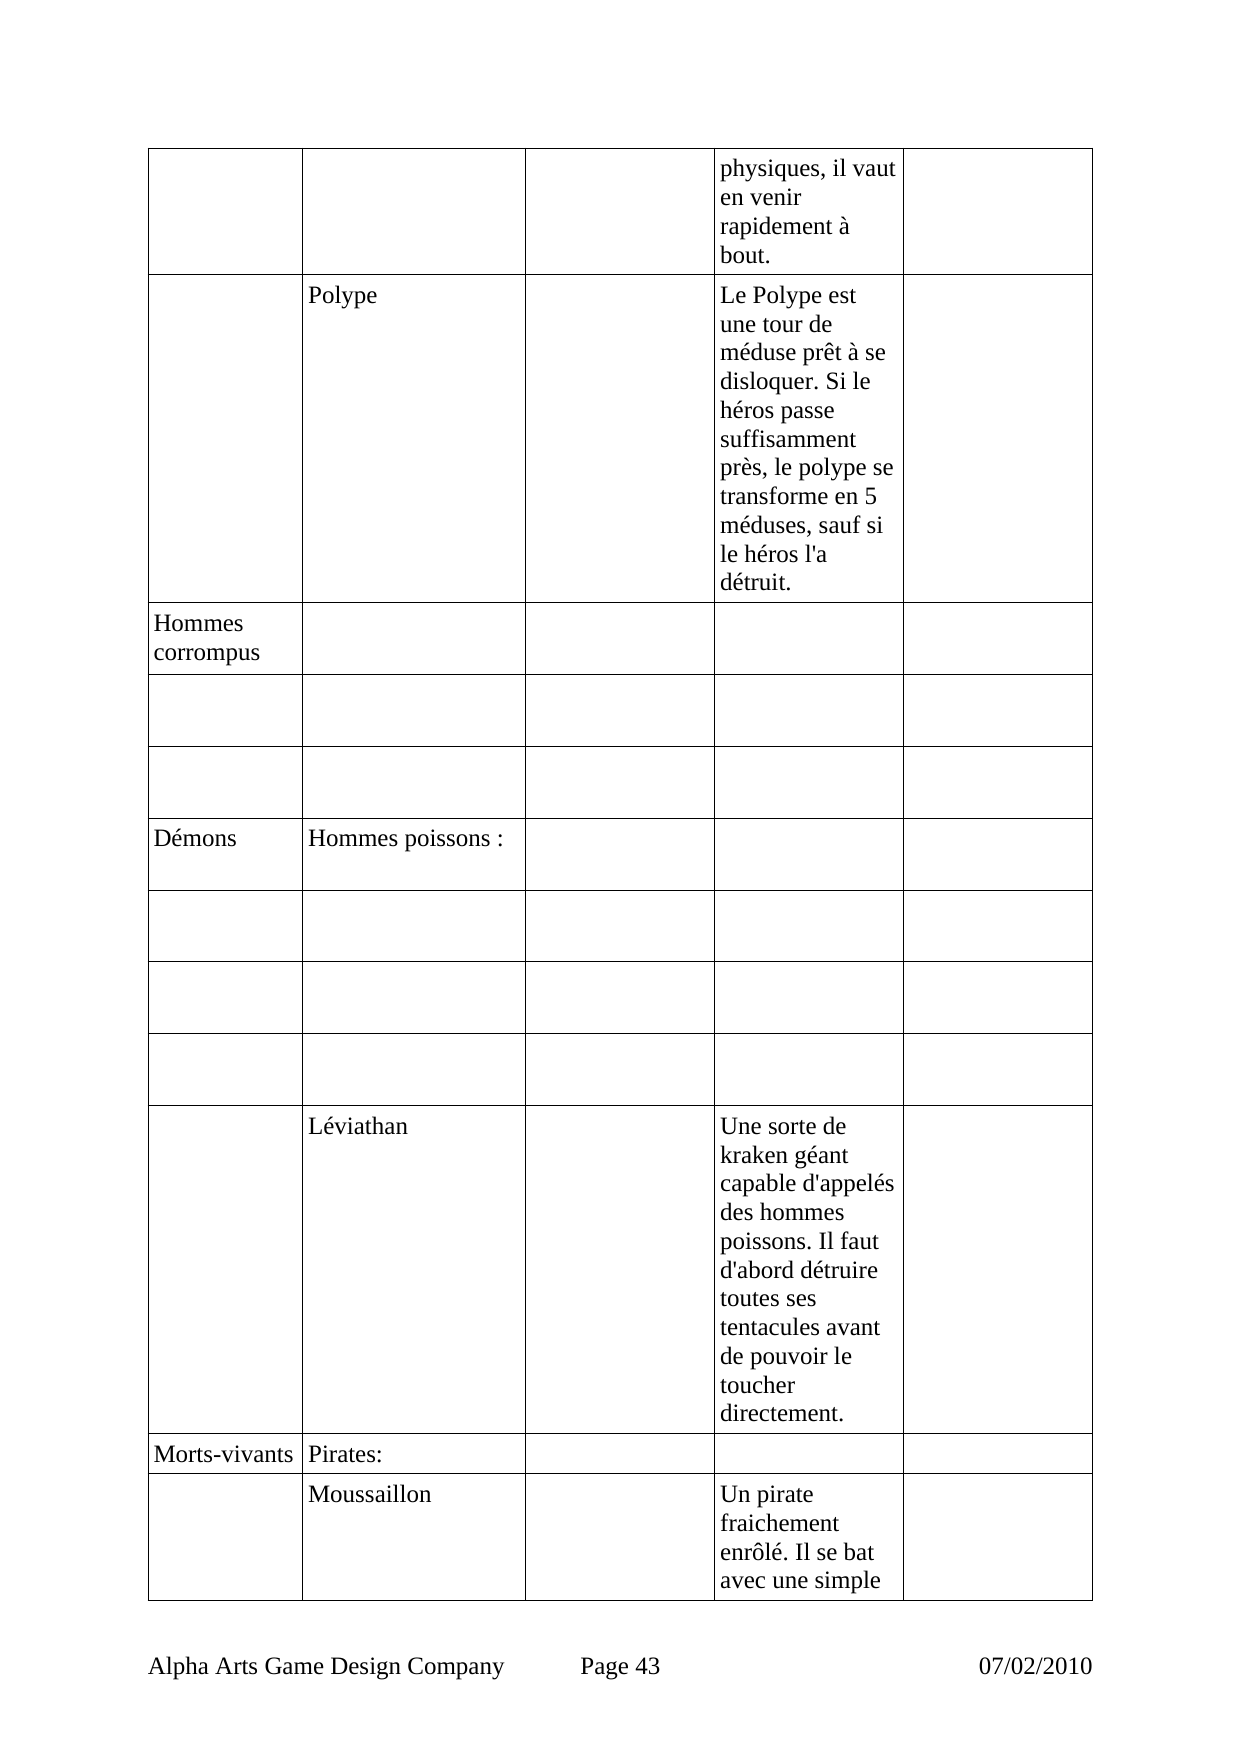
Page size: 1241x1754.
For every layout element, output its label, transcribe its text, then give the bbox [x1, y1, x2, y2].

table_cell [149, 747, 302, 818]
table_cell [303, 149, 525, 274]
table_cell [715, 891, 903, 961]
table_cell Hommes poissons : [303, 819, 525, 889]
table_cell [149, 891, 302, 961]
table_cell Le Polype est une tour de méduse prêt à se disloquer. Si le héros passe suffisamment près, le polype se transforme en 5 méduses, sauf si le héros l'a détruit. [715, 275, 903, 602]
table_cell Démons [149, 819, 302, 889]
table_cell Morts-vivants [149, 1434, 302, 1473]
table_cell Polype [303, 275, 525, 602]
table_cell [149, 1106, 302, 1433]
table_cell [526, 603, 714, 674]
table_cell Pirates: [303, 1434, 525, 1473]
table_cell [149, 149, 302, 274]
table_cell Moussaillon [303, 1474, 525, 1600]
table_cell [715, 603, 903, 674]
table_cell [526, 1034, 714, 1105]
table_cell [303, 675, 525, 746]
table_cell [904, 675, 1092, 746]
table_cell [526, 1434, 714, 1473]
table_cell Un pirate fraichement enrôlé. Il se bat avec une simple [715, 1474, 903, 1600]
table_cell [303, 891, 525, 961]
table_cell [715, 1034, 903, 1105]
table_cell [149, 1034, 302, 1105]
table_cell [526, 1474, 714, 1600]
table_cell [904, 747, 1092, 818]
table_cell Une sorte de kraken géant capable d'appelés des hommes poissons. Il faut d'abord détruire toutes ses tentacules avant de pouvoir le toucher directement. [715, 1106, 903, 1433]
table_cell [526, 747, 714, 818]
table_cell [904, 891, 1092, 961]
table_cell [149, 962, 302, 1033]
table_cell [526, 675, 714, 746]
table_cell [526, 149, 714, 274]
table_cell [715, 675, 903, 746]
table_cell [904, 1034, 1092, 1105]
table_cell [715, 819, 903, 889]
table_cell Hommes corrompus [149, 603, 302, 674]
table_cell [149, 675, 302, 746]
table_cell [526, 891, 714, 961]
table_cell physiques, il vaut en venir rapidement à bout. [715, 149, 903, 274]
table_cell [303, 962, 525, 1033]
table_cell [904, 1474, 1092, 1600]
table_cell [904, 1106, 1092, 1433]
table_cell [526, 275, 714, 602]
table_cell [904, 275, 1092, 602]
table_cell [526, 819, 714, 889]
table_cell [303, 603, 525, 674]
table_cell Léviathan [303, 1106, 525, 1433]
table_cell [904, 149, 1092, 274]
table_cell [526, 1106, 714, 1433]
table_cell [715, 962, 903, 1033]
table_cell [715, 747, 903, 818]
table_cell [904, 603, 1092, 674]
table_cell [526, 962, 714, 1033]
table_cell [715, 1434, 903, 1473]
table_cell [904, 1434, 1092, 1473]
table_cell [149, 275, 302, 602]
table_cell [904, 819, 1092, 889]
table_cell [149, 1474, 302, 1600]
table_cell [303, 1034, 525, 1105]
table_cell [303, 747, 525, 818]
table_cell [904, 962, 1092, 1033]
